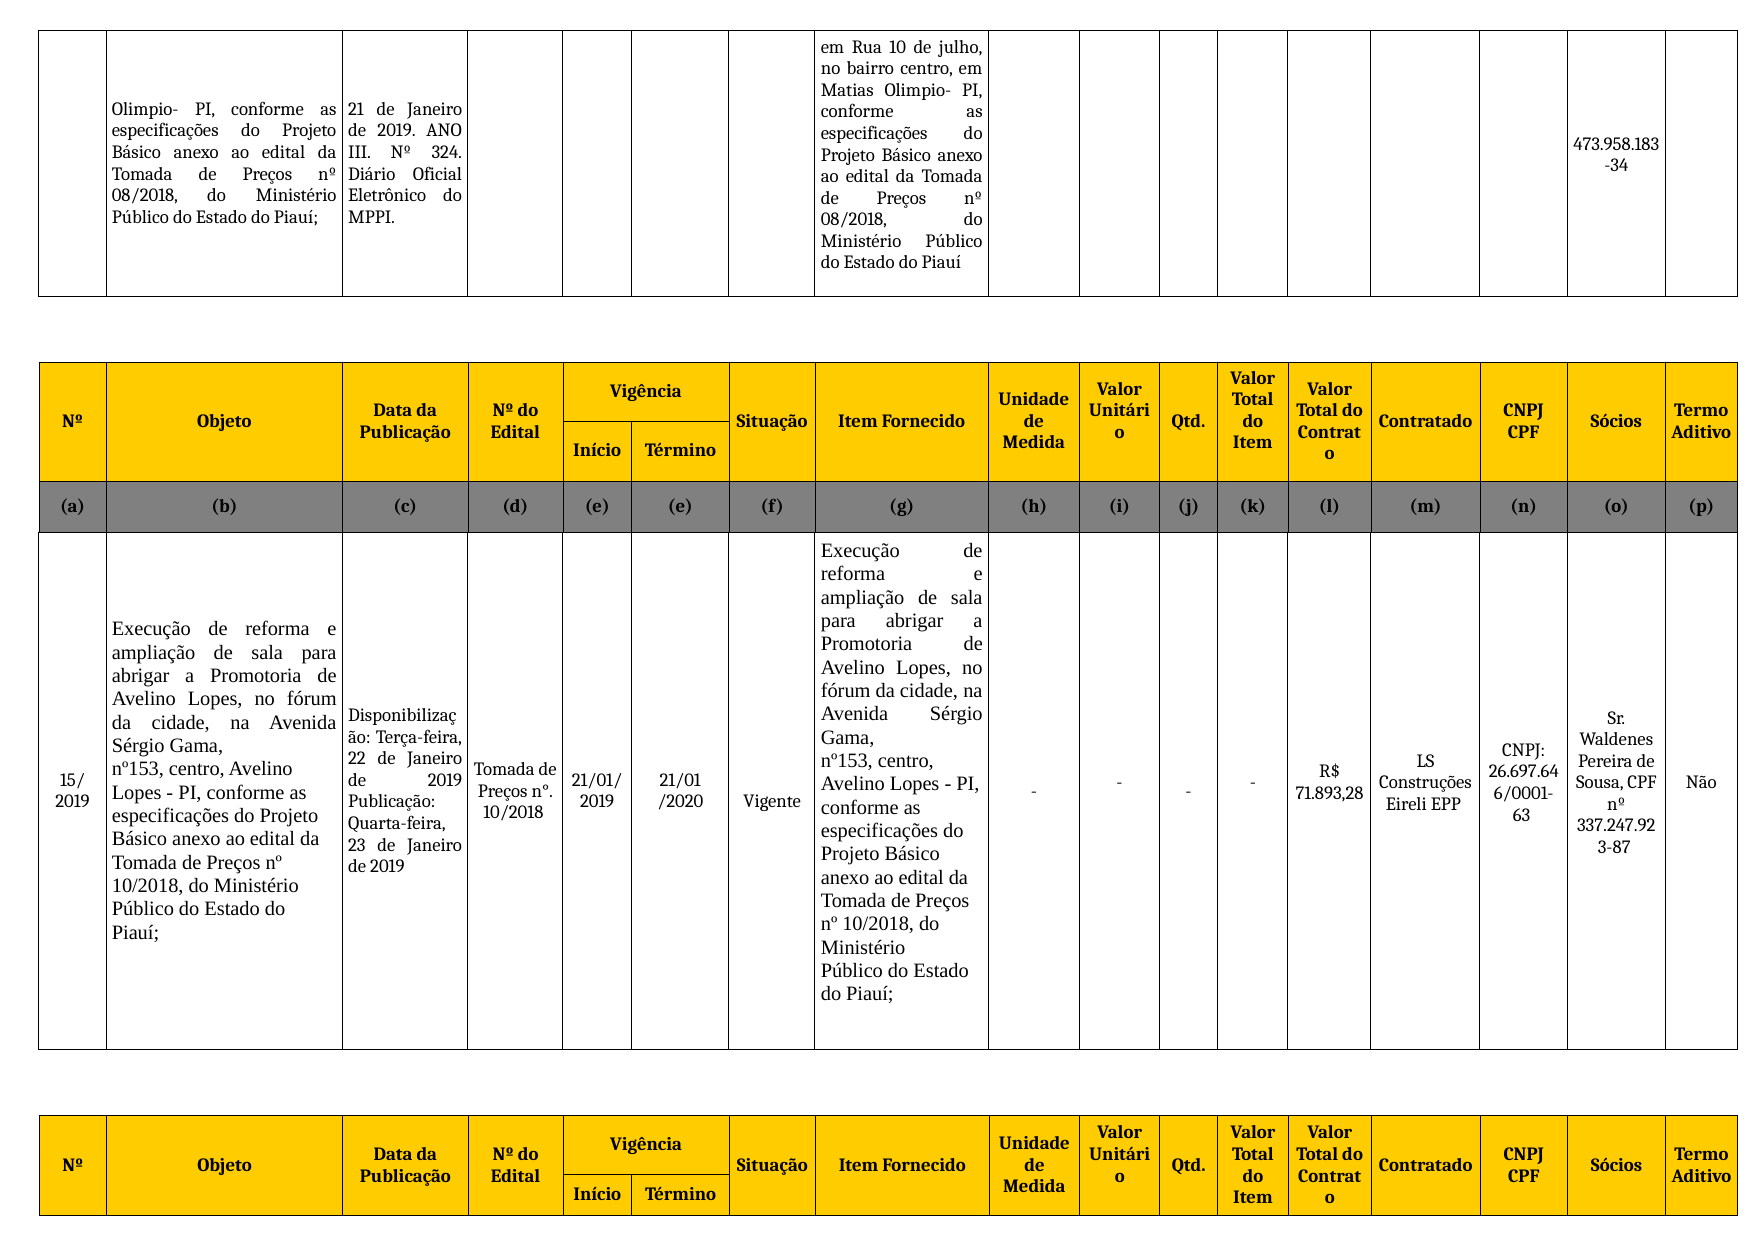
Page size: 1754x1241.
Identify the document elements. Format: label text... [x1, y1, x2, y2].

table_header Nº do Edital [469, 1116, 563, 1215]
table_header Unidade de Medida [989, 363, 1079, 481]
table_cell - [1160, 533, 1217, 1049]
table_cell CNPJ: 26.697.646/0001-63 [1480, 533, 1567, 1049]
table_header Data da Publicação [343, 363, 468, 481]
table_cell Execução de reforma e ampliação de sala para abrigar a Promotoria de Avelino Lopes, no fórum da cidade, na Avenida Sérgio Gama, nº153, centro, Avelino Lopes - PI, conforme as especificações do Projeto Básico anexo ao edital da Tomada de Preços nº 10/2018, do Ministério Público do Estado do Piauí; [107, 533, 342, 1049]
table_header Termo Aditivo [1666, 363, 1737, 481]
table_header CNPJ CPF [1481, 1116, 1567, 1215]
table_header CNPJ CPF [1481, 363, 1567, 481]
table_header Nº do Edital [469, 363, 563, 481]
table_cell [468, 31, 562, 296]
table_cell (h) [989, 482, 1079, 532]
table_header Item Fornecido [816, 1116, 989, 1215]
table_cell 21/01 /2020 [632, 533, 728, 1049]
table_cell - [1218, 533, 1287, 1049]
table_cell (c) [343, 482, 468, 532]
table_cell Término [632, 422, 729, 481]
table_header Sócios [1568, 363, 1665, 481]
table_cell (j) [1160, 482, 1217, 532]
table_header Valor Total do Item [1218, 363, 1288, 481]
table_header Unidade de Medida [990, 1116, 1079, 1215]
table_header Valor Unitário [1080, 363, 1159, 481]
table_cell (a) [40, 482, 106, 532]
table_cell Término [632, 1175, 729, 1215]
table_cell [1288, 31, 1370, 296]
table_cell (i) [1080, 482, 1159, 532]
table_header Contratado [1372, 363, 1480, 481]
table_cell - [1218, 31, 1287, 296]
table_cell (n) [1481, 482, 1567, 532]
table_header Vigência [564, 1116, 729, 1174]
table_cell LS Construções Eireli EPP [1371, 533, 1479, 1049]
table_cell (e) [632, 482, 729, 532]
table_cell [563, 31, 631, 296]
table_cell Início [564, 1175, 631, 1215]
table_cell [1371, 31, 1479, 296]
table_cell 15/ 2019 [39, 533, 106, 1049]
table_header Objeto [107, 363, 342, 481]
table_header Termo Aditivo [1666, 1116, 1737, 1215]
table_cell - [1160, 31, 1217, 296]
table_cell Início [564, 422, 631, 481]
table_header Data da Publicação [343, 1116, 468, 1215]
table_header Contratado [1372, 1116, 1480, 1215]
table_cell - [1080, 533, 1159, 1049]
table_cell - [989, 533, 1079, 1049]
table_cell Disponibilização: Terça-feira, 22 de Janeiro de 2019 Publicação: Quarta-feira, 23 de Janeiro de 2019 [343, 533, 467, 1049]
table_cell [1666, 31, 1737, 296]
table_cell (o) [1568, 482, 1665, 532]
table_cell Execução de reforma e ampliação de sala para abrigar a Promotoria de Avelino Lopes, no fórum da cidade, na Avenida Sérgio Gama, nº153, centro, Avelino Lopes - PI, conforme as especificações do Projeto Básico anexo ao edital da Tomada de Preços nº 10/2018, do Ministério Público do Estado do Piauí; [815, 533, 988, 1049]
table_header Valor Total do Item [1218, 1116, 1288, 1215]
table_header Nº [40, 1116, 106, 1215]
table_cell (g) [816, 482, 988, 532]
table_cell [39, 31, 106, 296]
table_cell (b) [107, 482, 342, 532]
table_cell Não [1666, 533, 1737, 1049]
table_cell (p) [1666, 482, 1737, 532]
table_cell - [989, 31, 1079, 296]
table_cell - [1080, 31, 1159, 296]
table_header Valor Unitário [1080, 1116, 1159, 1215]
table_cell [632, 31, 728, 296]
table_cell (l) [1289, 482, 1371, 532]
table_header Situação [730, 363, 815, 481]
table_header Qtd. [1160, 363, 1217, 481]
table_cell 21/01/2019 [563, 533, 631, 1049]
table_header Situação [730, 1116, 815, 1215]
table_cell R$ 71.893,28 [1288, 533, 1370, 1049]
table_cell (d) [469, 482, 563, 532]
table_cell [1480, 31, 1567, 296]
table_header Sócios [1568, 1116, 1665, 1215]
table_cell Olimpio- PI, conforme as especificações do Projeto Básico anexo ao edital da Tomada de Preços nº 08/2018, do Ministério Público do Estado do Piauí; [107, 31, 342, 296]
table_cell (m) [1372, 482, 1480, 532]
table_cell 473.958.183-34 [1568, 31, 1665, 296]
table_header Objeto [107, 1116, 342, 1215]
table_header Valor Total do Contrato [1289, 1116, 1371, 1215]
table_cell Sr. Waldenes Pereira de Sousa, CPF nº 337.247.923-87 [1568, 533, 1665, 1049]
table_header Valor Total do Contrato [1289, 363, 1371, 481]
table_header Vigência [564, 363, 729, 421]
table_header Nº [40, 363, 106, 481]
table_cell (f) [730, 482, 815, 532]
table_cell (k) [1218, 482, 1288, 532]
table_cell em Rua 10 de julho, no bairro centro, em Matias Olimpio- PI, conforme as especificações do Projeto Básico anexo ao edital da Tomada de Preços nº 08/2018, do Ministério Público do Estado do Piauí [815, 31, 988, 296]
table_header Item Fornecido [816, 363, 988, 481]
table_cell Tomada de Preços n°. 10/2018 [468, 533, 562, 1049]
table_header Qtd. [1160, 1116, 1217, 1215]
table_cell (e) [564, 482, 631, 532]
table_cell Vigente [729, 533, 814, 1049]
table_cell [729, 31, 814, 296]
table_cell 21 de Janeiro de 2019. ANO III. Nº 324. Diário Oficial Eletrônico do MPPI. [343, 31, 467, 296]
